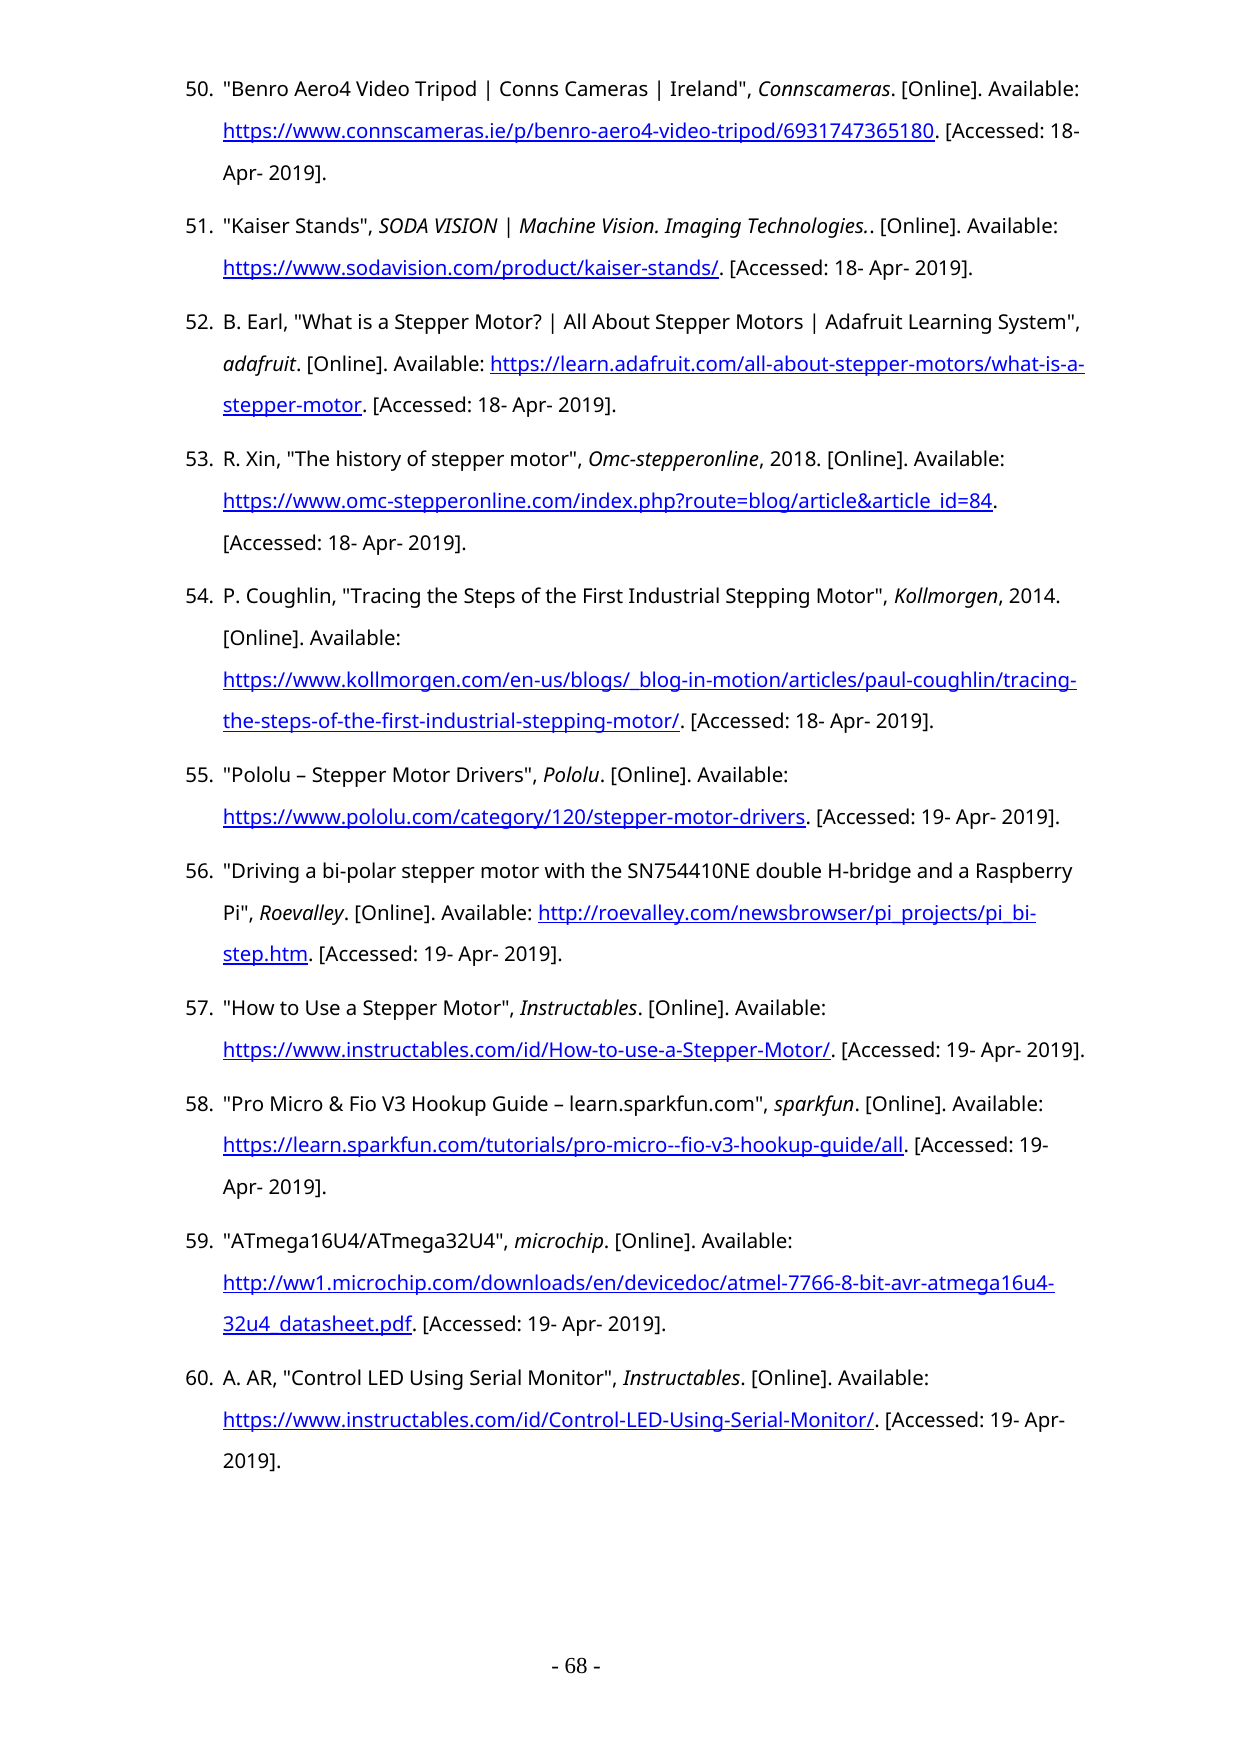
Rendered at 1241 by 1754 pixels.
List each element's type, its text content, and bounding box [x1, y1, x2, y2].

list R. Xin, "The history of stepper motor", Omc-stepperonline, 2018. [Online]. Available: https://www.omc-stepperonline.com/index.php?route=blog/article&article_id=84. [Accessed: 18- Apr- 2019]. [185, 445, 1092, 556]
list A. AR, "Control LED Using Serial Monitor", Instructables. [Online]. Available: https://www.instructables.com/id/Control-LED-Using-Serial-Monitor/. [Accessed: 19- Apr- 2019]. [185, 1364, 1092, 1474]
list "Pololu – Stepper Motor Drivers", Pololu. [Online]. Available: https://www.pololu.com/category/120/stepper-motor-drivers. [Accessed: 19- Apr- 2019]. [185, 761, 1092, 830]
list P. Coughlin, "Tracing the Steps of the First Industrial Stepping Motor", Kollmorgen, 2014. [Online]. Available: https://www.kollmorgen.com/en-us/blogs/_blog-in-motion/articles/paul-coughlin/tracing-the-steps-of-the-first-industrial-stepping-motor/. [Accessed: 18- Apr- 2019]. [185, 582, 1092, 734]
list B. Earl, "What is a Stepper Motor? | All About Stepper Motors | Adafruit Learning System", adafruit. [Online]. Available: https://learn.adafruit.com/all-about-stepper-motors/what-is-a-stepper-motor. [Accessed: 18- Apr- 2019]. [185, 308, 1092, 419]
list "How to Use a Stepper Motor", Instructables. [Online]. Available: https://www.instructables.com/id/How-to-use-a-Stepper-Motor/. [Accessed: 19- Apr- 2019]. [185, 994, 1092, 1063]
list "Benro Aero4 Video Tripod | Conns Cameras | Ireland", Connscameras. [Online]. Available: https://www.connscameras.ie/p/benro-aero4-video-tripod/6931747365180. [Accessed: 18- Apr- 2019]. [185, 75, 1092, 186]
list "Driving a bi-polar stepper motor with the SN754410NE double H-bridge and a Raspberry Pi", Roevalley. [Online]. Available: http://roevalley.com/newsbrowser/pi_projects/pi_bi-step.htm. [Accessed: 19- Apr- 2019]. [185, 857, 1092, 967]
list "Pro Micro & Fio V3 Hookup Guide – learn.sparkfun.com", sparkfun. [Online]. Available: https://learn.sparkfun.com/tutorials/pro-micro--fio-v3-hookup-guide/all. [Accessed: 19- Apr- 2019]. [185, 1089, 1092, 1200]
list "ATmega16U4/ATmega32U4", microchip. [Online]. Available: http://ww1.microchip.com/downloads/en/devicedoc/atmel-7766-8-bit-avr-atmega16u4-32u4_datasheet.pdf. [Accessed: 19- Apr- 2019]. [185, 1227, 1092, 1337]
list "Kaiser Stands", SODA VISION | Machine Vision. Imaging Technologies.. [Online]. Available: https://www.sodavision.com/product/kaiser-stands/. [Accessed: 18- Apr- 2019]. [185, 212, 1092, 281]
